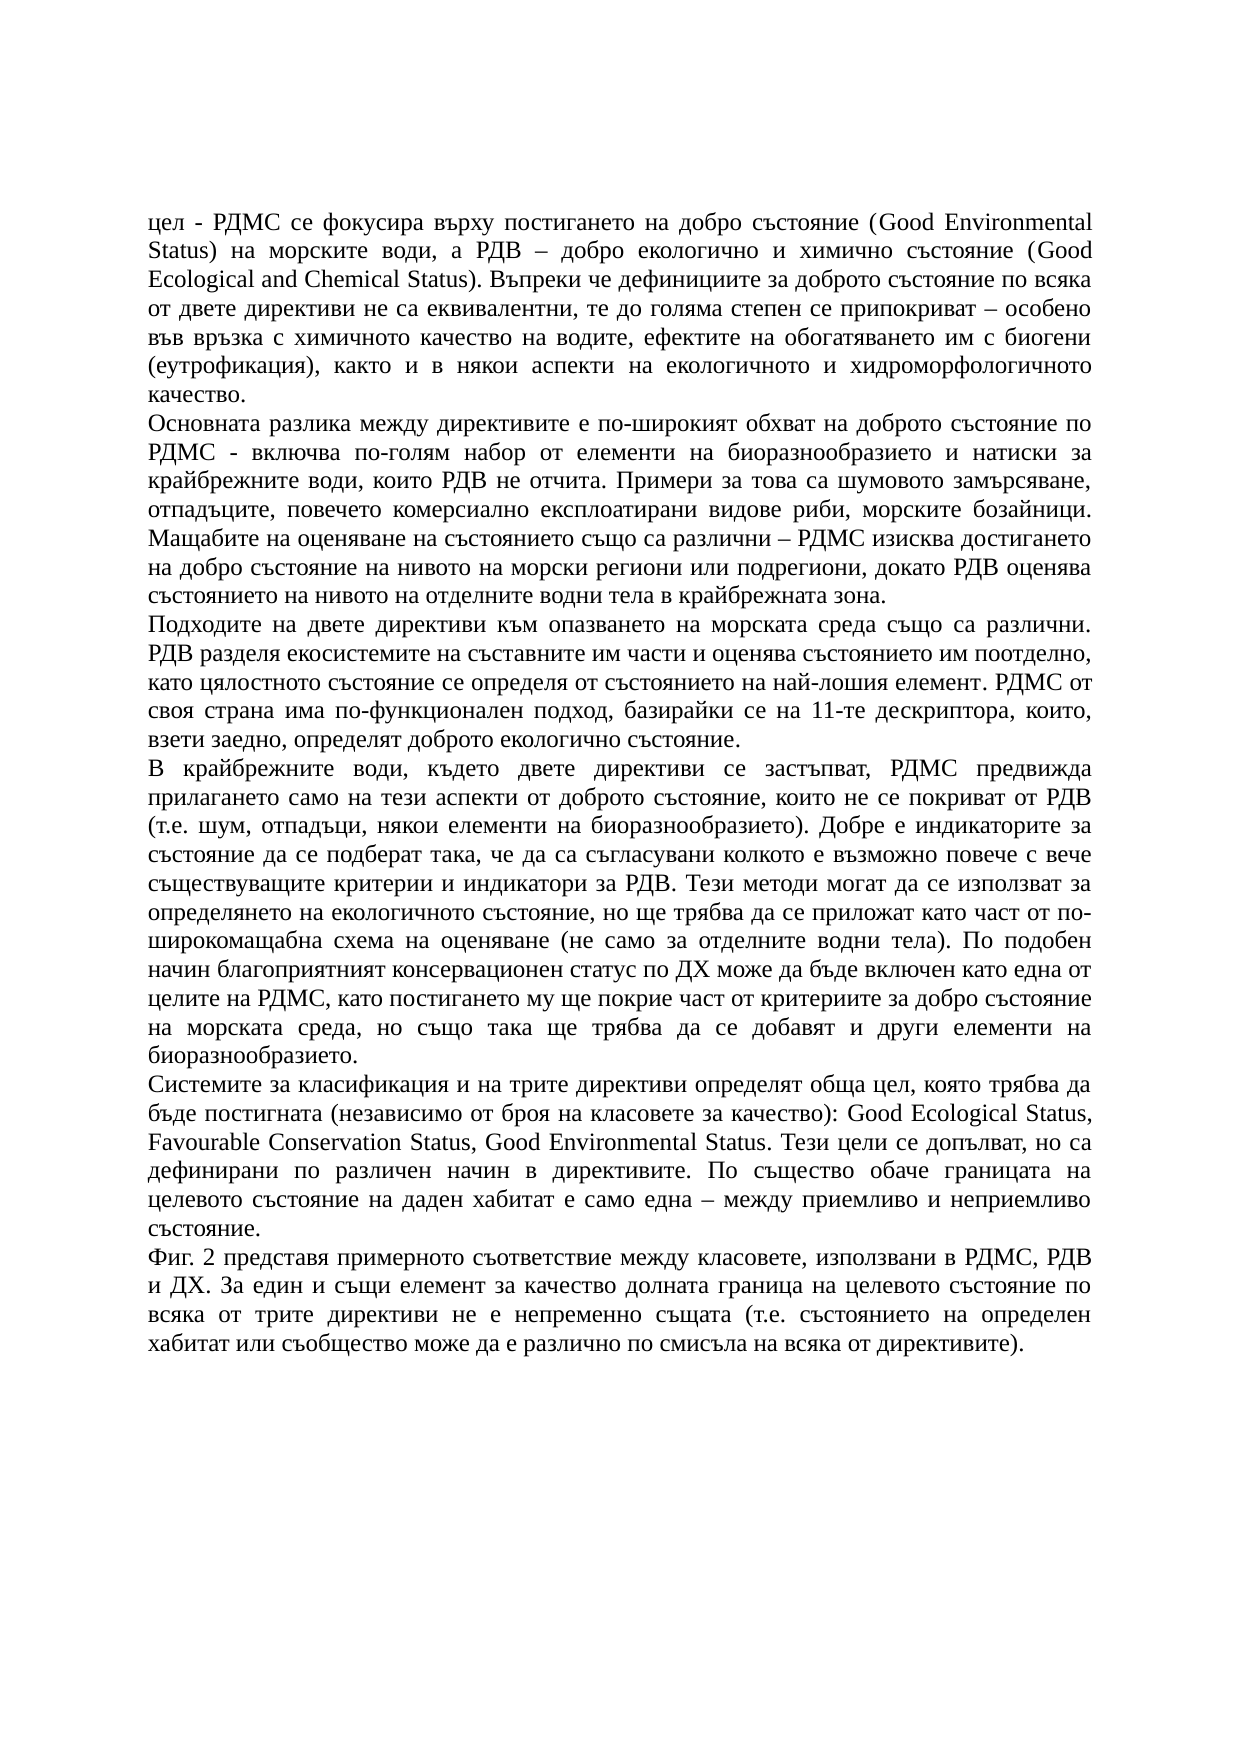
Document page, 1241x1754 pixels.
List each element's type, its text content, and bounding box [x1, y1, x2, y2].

text В крайбрежните води, където двете директиви се застъпват, РДМС предвижда прилагането само на тези аспекти от доброто състояние, които не се покриват от РДВ (т.е. шум, отпадъци, някои елементи на биоразнообразието). Добре е индикаторите за състояние да се подберат така, че да са съгласувани колкото е възможно повече с вече съществуващите критерии и индикатори за РДВ. Тези методи могат да се използват за определянето на екологичното състояние, но ще трябва да се приложат като част от по-широкомащабна схема на оценяване (не само за отделните водни тела). По подобен начин благоприятният консервационен статус по ДХ може да бъде включен като една от целите на РДМС, като постигането му ще покрие част от критериите за добро състояние на морската среда, но също така ще трябва да се добавят и други елементи на биоразнообразието. [148, 753, 1093, 1069]
text Системите за класификация и на трите директиви определят обща цел, която трябва да бъде постигната (независимо от броя на класовете за качество): Good Ecological Status, Favourable Conservation Status, Good Environmental Status. Тези цели се допълват, но са дефинирани по различен начин в директивите. По същество обаче границата на целевото състояние на даден хабитат е само една – между приемливо и неприемливо състояние. [148, 1069, 1093, 1242]
text цел - РДМС се фокусира върху постигането на добро състояние (Good Environmental Status) на морските води, а РДВ – добро екологично и химично състояние (Good Ecological and Chemical Status). Въпреки че дефинициите за доброто състояние по всяка от двете директиви не са еквивалентни, те до голяма степен се припокриват – особено във връзка с химичното качество на водите, ефектите на обогатяването им с биогени (еутрофикация), както и в някои аспекти на екологичното и хидроморфологичното качество. [148, 207, 1093, 408]
text Основната разлика между директивите е по-широкият обхват на доброто състояние по РДМС - включва по-голям набор от елементи на биоразнообразието и натиски за крайбрежните води, които РДВ не отчита. Примери за това са шумовото замърсяване, отпадъците, повечето комерсиално експлоатирани видове риби, морските бозайници. Мащабите на оценяване на състоянието също са различни – РДМС изисква достигането на добро състояние на нивото на морски региони или подрегиони, докато РДВ оценява състоянието на нивото на отделните водни тела в крайбрежната зона. [148, 408, 1093, 609]
text Фиг. 2 представя примерното съответствие между класовете, използвани в РДМС, РДВ и ДХ. За един и същи елемент за качество долната граница на целевото състояние по всяка от трите директиви не е непременно същата (т.е. състоянието на определен хабитат или съобщество може да е различно по смисъла на всяка от директивите). [148, 1242, 1093, 1357]
text Подходите на двете директиви към опазването на морската среда също са различни. РДВ разделя екосистемите на съставните им части и оценява състоянието им поотделно, като цялостното състояние се определя от състоянието на най-лошия елемент. РДМС от своя страна има по-функционален подход, базирайки се на 11-те дескриптора, които, взети заедно, определят доброто екологично състояние. [148, 609, 1093, 753]
